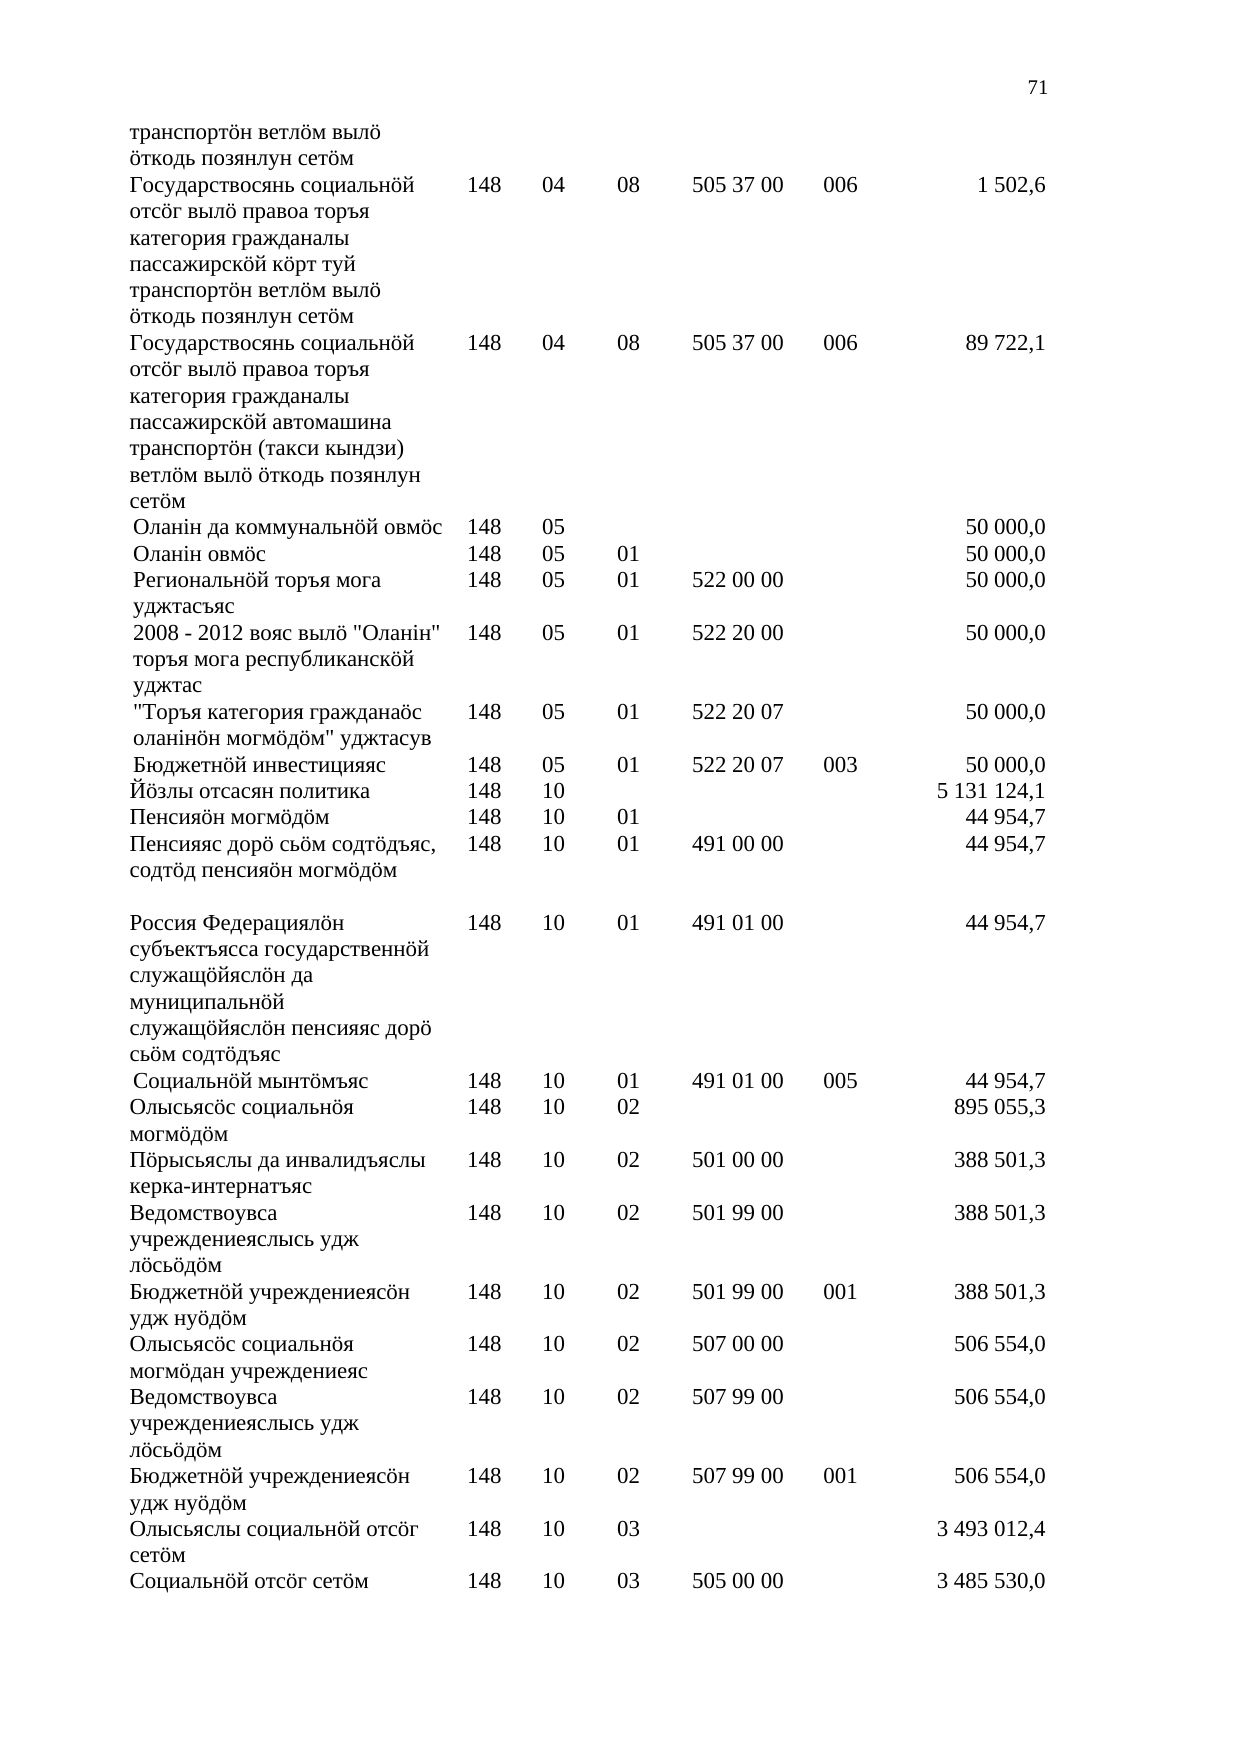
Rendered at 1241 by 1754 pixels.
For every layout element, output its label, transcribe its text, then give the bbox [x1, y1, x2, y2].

table_cell 005 [812, 1067, 887, 1093]
table_cell [1057, 830, 1113, 909]
table_cell транспортöн ветлöм вылö öткодь позянлун сетöм [118, 118, 456, 171]
table_cell 89 722,1 [887, 329, 1057, 513]
table_cell 02 [606, 1146, 681, 1199]
table_cell 522 00 00 [681, 566, 812, 619]
table_cell 148 [456, 1146, 531, 1199]
table_cell 506 554,0 [887, 1462, 1057, 1515]
table_cell [1057, 329, 1113, 513]
table_cell [1057, 909, 1113, 1067]
table_cell [812, 777, 887, 803]
table_cell 148 [456, 698, 531, 751]
table_cell [681, 1093, 812, 1146]
table_cell [1057, 619, 1113, 698]
table_cell 10 [531, 1067, 606, 1093]
table_cell [681, 514, 812, 540]
table_cell [1057, 171, 1113, 329]
table_cell 01 [606, 566, 681, 619]
table_cell 50 000,0 [887, 514, 1057, 540]
table_cell 501 00 00 [681, 1146, 812, 1199]
table_cell 50 000,0 [887, 619, 1057, 698]
table_cell 10 [531, 1462, 606, 1515]
table_cell 491 01 00 [681, 909, 812, 1067]
table_cell Олысьясöс социальнöя могмöдöм [118, 1093, 456, 1146]
table_cell Олысьяслы социальнöй отсöг сетöм [118, 1515, 456, 1568]
table_cell 05 [531, 698, 606, 751]
table_cell 148 [456, 1067, 531, 1093]
table_cell 5 131 124,1 [887, 777, 1057, 803]
table_cell 491 00 00 [681, 830, 812, 909]
table_cell 10 [531, 1568, 606, 1594]
table_cell 05 [531, 751, 606, 777]
table_cell [1057, 803, 1113, 830]
table_cell [812, 1199, 887, 1278]
table_cell Оланін да коммунальнöй овмöс [118, 514, 456, 540]
table_cell 148 [456, 566, 531, 619]
table_cell [681, 803, 812, 830]
table_cell 50 000,0 [887, 751, 1057, 777]
table_cell 10 [531, 803, 606, 830]
table_cell 148 [456, 1383, 531, 1462]
table_cell [1057, 1093, 1113, 1146]
table_cell 01 [606, 909, 681, 1067]
table_cell Олысьясöс социальнöя могмöдан учреждениеяс [118, 1330, 456, 1383]
table_cell 01 [606, 698, 681, 751]
table_cell [812, 803, 887, 830]
table_cell 501 99 00 [681, 1278, 812, 1330]
table_cell 148 [456, 803, 531, 830]
table_cell [812, 1383, 887, 1462]
table_cell 02 [606, 1199, 681, 1278]
table_cell 507 99 00 [681, 1462, 812, 1515]
table_cell [1057, 1146, 1113, 1199]
table_cell 08 [606, 329, 681, 513]
table_cell [531, 118, 606, 171]
table_cell [812, 1330, 887, 1383]
table_cell [1057, 514, 1113, 540]
table_cell 148 [456, 830, 531, 909]
table_cell [812, 1568, 887, 1594]
table_cell 44 954,7 [887, 1067, 1057, 1093]
table_cell [1057, 1462, 1113, 1515]
table_cell Региональнöй торъя мога уджтасъяс [118, 566, 456, 619]
table_cell 10 [531, 1146, 606, 1199]
table_cell Оланін овмöс [118, 540, 456, 566]
table_cell 01 [606, 830, 681, 909]
table_cell [1057, 118, 1113, 171]
table_cell 505 00 00 [681, 1568, 812, 1594]
table_cell 506 554,0 [887, 1383, 1057, 1462]
table_cell 895 055,3 [887, 1093, 1057, 1146]
table_cell 148 [456, 1568, 531, 1594]
table_cell 44 954,7 [887, 830, 1057, 909]
table_cell [456, 118, 531, 171]
table_cell 02 [606, 1330, 681, 1383]
table_cell 10 [531, 1093, 606, 1146]
table_cell [812, 909, 887, 1067]
table_cell Йöзлы отсасян политика [118, 777, 456, 803]
table_cell 05 [531, 566, 606, 619]
table_cell [1057, 751, 1113, 777]
table_cell 10 [531, 1383, 606, 1462]
table_cell Россия Федерациялöн субъектъясса государственнöй слу­жащöйяслöн да муниципальнöй служащöйяслöн пен­сияяс дорö сьöм сод­тöдъяс [118, 909, 456, 1067]
table_cell [812, 698, 887, 751]
table_cell Бюджетнöй инвестицияяс [118, 751, 456, 777]
table_cell [1057, 540, 1113, 566]
table_cell 02 [606, 1462, 681, 1515]
table_cell [681, 777, 812, 803]
table_cell 522 20 00 [681, 619, 812, 698]
table_cell 148 [456, 777, 531, 803]
table_cell 3 485 530,0 [887, 1568, 1057, 1594]
table_cell 3 493 012,4 [887, 1515, 1057, 1568]
table_cell 148 [456, 1278, 531, 1330]
table_cell 01 [606, 540, 681, 566]
table_cell Ведомствоувса учреждениеяслысь удж лöсьöдöм [118, 1199, 456, 1278]
table_cell 148 [456, 171, 531, 329]
table_cell 522 20 07 [681, 698, 812, 751]
table_cell 006 [812, 171, 887, 329]
table_cell Пенсияяс дорö сьöм содтöдъяс, содтöд пенсияöн могмöдöм [118, 830, 456, 909]
table_cell 05 [531, 514, 606, 540]
table_cell Государствосянь социальнöй отсöг вылö правоа торъя категория гражданалы пассажирскöй кöрт туй транспортöн ветлöм вылö öткодь позянлун сетöм [118, 171, 456, 329]
table_cell 148 [456, 619, 531, 698]
table_cell 04 [531, 171, 606, 329]
table_cell [812, 619, 887, 698]
table_cell 02 [606, 1278, 681, 1330]
table_cell [812, 540, 887, 566]
table_cell 001 [812, 1462, 887, 1515]
table_cell [812, 1515, 887, 1568]
table_cell [1057, 1383, 1113, 1462]
table_cell [812, 830, 887, 909]
table_cell 10 [531, 777, 606, 803]
table_cell Социальнöй мынтöмъяс [118, 1067, 456, 1093]
table_cell 501 99 00 [681, 1199, 812, 1278]
table_cell Пöрысьяслы да инвалидъяслы керка-интернатъяс [118, 1146, 456, 1199]
table_cell 491 01 00 [681, 1067, 812, 1093]
table_cell 44 954,7 [887, 909, 1057, 1067]
table_cell 02 [606, 1383, 681, 1462]
table_cell 505 37 00 [681, 329, 812, 513]
table_cell 006 [812, 329, 887, 513]
table_cell 03 [606, 1515, 681, 1568]
table_cell Социальнöй отсöг сетöм [118, 1568, 456, 1594]
table_cell 507 00 00 [681, 1330, 812, 1383]
table_cell 505 37 00 [681, 171, 812, 329]
table_cell 05 [531, 619, 606, 698]
table_cell [1057, 1330, 1113, 1383]
table_cell 01 [606, 619, 681, 698]
table_cell 05 [531, 540, 606, 566]
table_cell 01 [606, 1067, 681, 1093]
table_cell 1 502,6 [887, 171, 1057, 329]
table_cell 50 000,0 [887, 566, 1057, 619]
table_cell Ведомствоувса учреждениеяслысь удж лöсьöдöм [118, 1383, 456, 1462]
table_cell [1057, 698, 1113, 751]
table_cell [681, 540, 812, 566]
table_cell [681, 1515, 812, 1568]
table_cell 50 000,0 [887, 698, 1057, 751]
table_cell [1057, 1278, 1113, 1330]
table_cell Пенсияöн могмöдöм [118, 803, 456, 830]
table_cell [1057, 1199, 1113, 1278]
table_cell 50 000,0 [887, 540, 1057, 566]
table_cell 10 [531, 909, 606, 1067]
table_cell 148 [456, 1462, 531, 1515]
table_cell 10 [531, 1330, 606, 1383]
table_cell 148 [456, 751, 531, 777]
table_cell [1057, 566, 1113, 619]
table_cell [812, 1093, 887, 1146]
table_cell [812, 1146, 887, 1199]
table_cell Бюджетнöй учреждениеясöн удж нуöдöм [118, 1462, 456, 1515]
table_cell 2008 - 2012 вояс вылö "Оланін" торъя мога республиканскöй уджтас [118, 619, 456, 698]
table_cell [606, 118, 681, 171]
table_cell [887, 118, 1057, 171]
table_cell [812, 566, 887, 619]
table_cell 02 [606, 1093, 681, 1146]
table_cell 10 [531, 1199, 606, 1278]
table_cell [1057, 1515, 1113, 1568]
table_cell 148 [456, 329, 531, 513]
table_cell [1057, 1067, 1113, 1093]
table_cell 03 [606, 1568, 681, 1594]
table_cell 506 554,0 [887, 1330, 1057, 1383]
table_cell [606, 777, 681, 803]
table_cell [812, 118, 887, 171]
table_cell 10 [531, 830, 606, 909]
table_cell [1057, 777, 1113, 803]
table_cell 148 [456, 1093, 531, 1146]
table_cell 522 20 07 [681, 751, 812, 777]
table_cell 10 [531, 1278, 606, 1330]
table_cell 44 954,7 [887, 803, 1057, 830]
table_cell 388 501,3 [887, 1146, 1057, 1199]
table_cell [681, 118, 812, 171]
table_cell 148 [456, 540, 531, 566]
table_cell 148 [456, 1515, 531, 1568]
table_cell 148 [456, 909, 531, 1067]
table_cell 08 [606, 171, 681, 329]
table_cell 01 [606, 751, 681, 777]
table_cell 003 [812, 751, 887, 777]
table_cell 388 501,3 [887, 1278, 1057, 1330]
table_cell Государствосянь социальнöй отсöг вылö правоа торъя категория гражданалы пассажирскöй автомашина транспортöн (такси кындзи) ветлöм вылö öткодь позянлун сетöм [118, 329, 456, 513]
table_cell 10 [531, 1515, 606, 1568]
table_cell 04 [531, 329, 606, 513]
table_cell 507 99 00 [681, 1383, 812, 1462]
table_cell [1057, 1568, 1113, 1594]
table_cell [812, 514, 887, 540]
table_cell "Торъя категория гражданаöс оланінöн могмöдöм" уджтасув [118, 698, 456, 751]
table_cell 148 [456, 514, 531, 540]
table_cell 148 [456, 1330, 531, 1383]
table_cell 01 [606, 803, 681, 830]
table_cell 001 [812, 1278, 887, 1330]
table_cell Бюджетнöй учреждениеясöн удж нуöдöм [118, 1278, 456, 1330]
table_cell 388 501,3 [887, 1199, 1057, 1278]
table_cell [606, 514, 681, 540]
table_cell 148 [456, 1199, 531, 1278]
